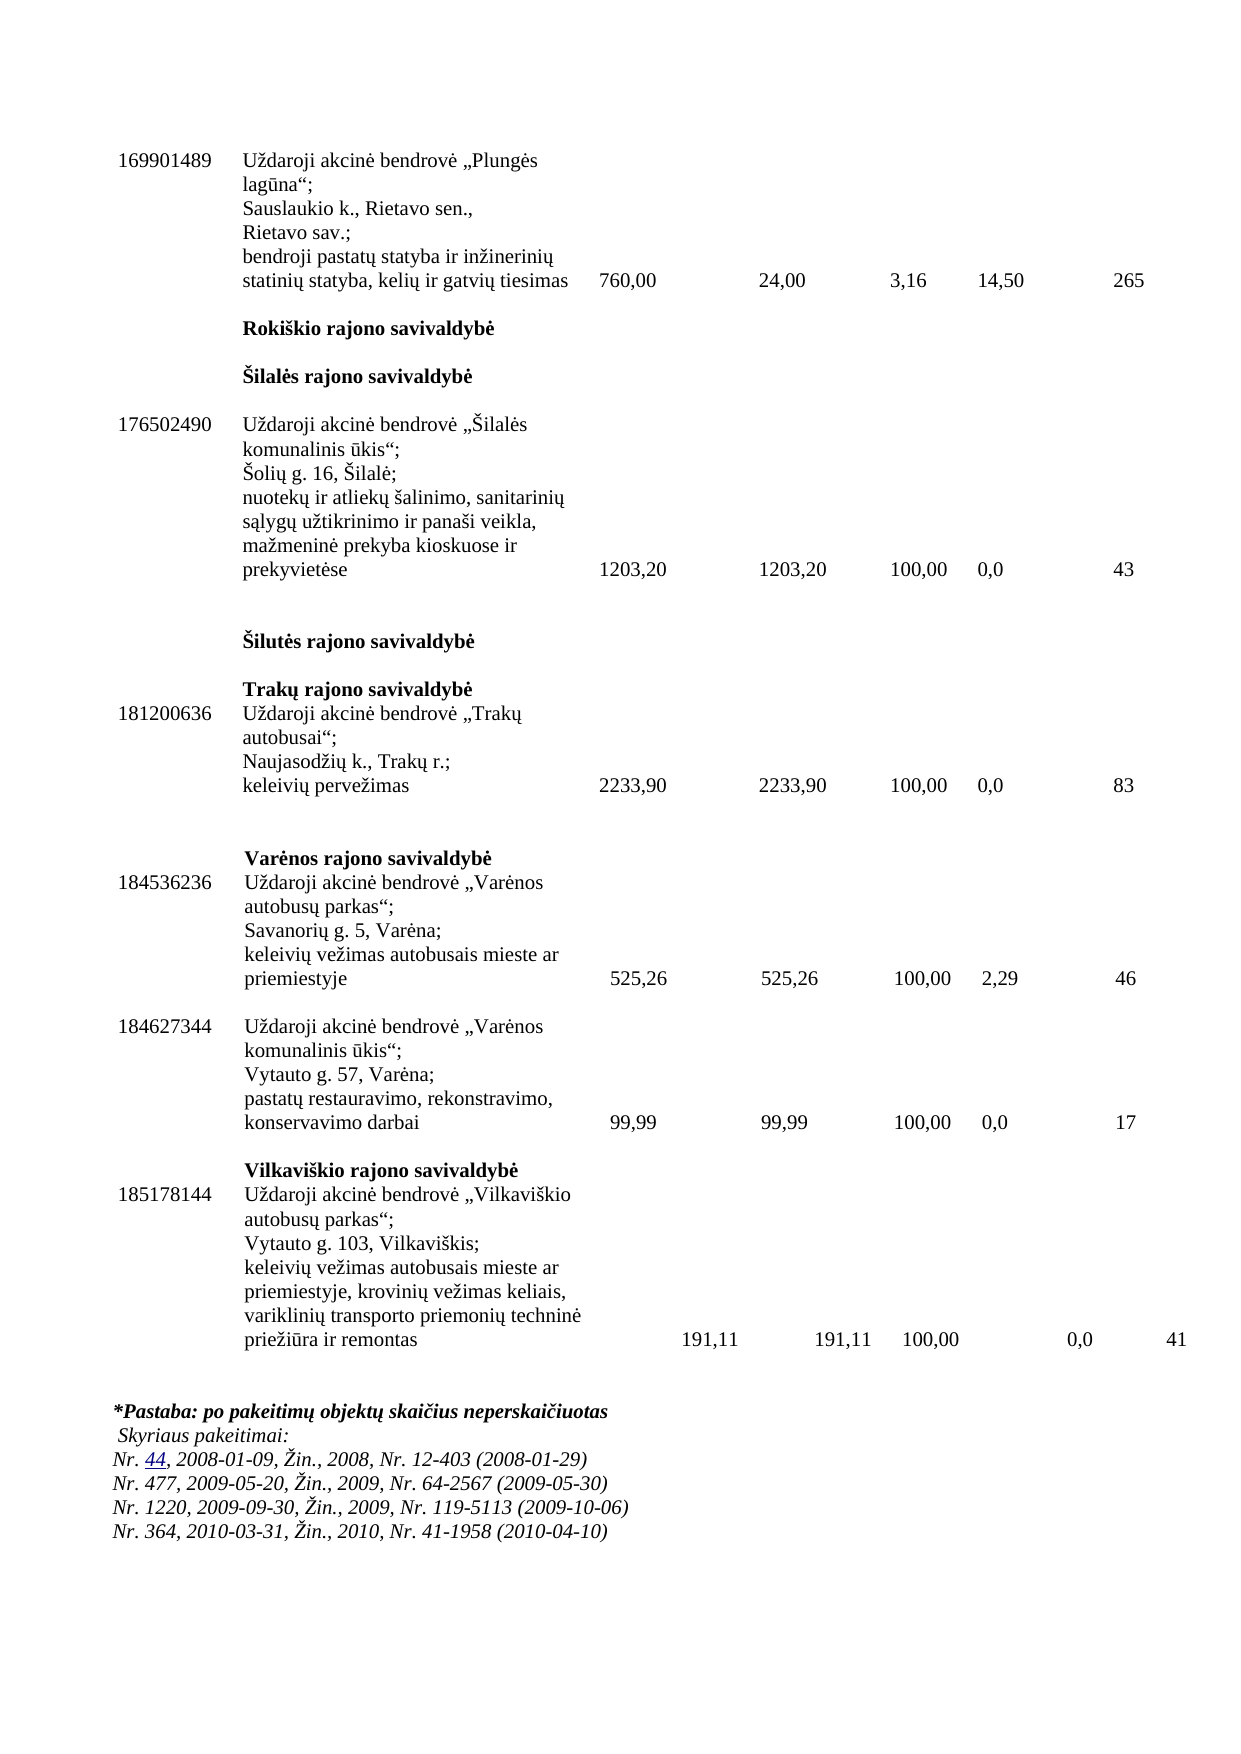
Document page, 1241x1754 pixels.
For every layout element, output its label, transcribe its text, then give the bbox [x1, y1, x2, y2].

table_cell [599, 1158, 749, 1182]
table_cell 83 [1102, 701, 1198, 797]
table_cell 46 [1104, 870, 1198, 990]
table_cell [101, 388, 1198, 412]
table_cell [750, 1134, 882, 1158]
table_cell [970, 1158, 1104, 1182]
table_cell [883, 1134, 970, 1158]
table_cell 43 [1102, 413, 1198, 581]
table_cell [101, 629, 231, 653]
table_cell 176502490 [101, 413, 231, 581]
table_cell 99,99 [599, 1014, 749, 1134]
table_cell 24,00 [748, 148, 879, 292]
table_cell [750, 1158, 882, 1182]
table_cell [101, 798, 1198, 821]
table_cell 2,29 [970, 870, 1104, 990]
table_cell 184627344 [101, 1014, 233, 1134]
table_cell [101, 1351, 1198, 1375]
table_header Varėnos rajono savivaldybė [233, 846, 1198, 869]
table_cell [101, 605, 1198, 629]
table_cell Uždaroji akcinė bendrovė „Varėnos komunalinis ūkis“; Vytauto g. 57, Varėna; pastatų restauravimo, rekonstravimo, konservavimo darbai [233, 1014, 598, 1134]
table_cell Šilalės rajono savivaldybė [231, 364, 1198, 388]
table_cell 100,00 [883, 870, 970, 990]
table_cell [101, 653, 1198, 677]
table_cell Uždaroji akcinė bendrovė „Vilkaviškio autobusų parkas“; Vytauto g. 103, Vilkaviškis; keleivių vežimas autobusais mieste ar priemiestyje, krovinių vežimas keliais, variklinių transporto priemonių techninė priežiūra ir remontas [233, 1183, 598, 1351]
table_cell 525,26 [599, 870, 749, 990]
table_cell Uždaroji akcinė bendrovė „Varėnos autobusų parkas“; Savanorių g. 5, Varėna; keleivių vežimas autobusais mieste ar priemiestyje [233, 870, 598, 990]
table_cell *Pastaba: po pakeitimų objektų skaičius neperskaičiuotas Skyriaus pakeitimai: Nr. 44, 2008-01-09, Žin., 2008, Nr. 12-403 (2008-01-29) Nr. 477, 2009-05-20, Žin., 2009, Nr. 64-2567 (2009-05-30) Nr. 1220, 2009-09-30, Žin., 2009, Nr. 119-5113 (2009-10-06) Nr. 364, 2010-03-31, Žin., 2010, Nr. 41-1958 (2010-04-10) [101, 1399, 1198, 1567]
table_cell 191,11 [599, 1183, 749, 1351]
table_cell Uždaroji akcinė bendrovė „Trakų autobusai“; Naujasodžių k., Trakų r.; keleivių pervežimas [231, 701, 588, 797]
table_cell 41 [1104, 1183, 1198, 1351]
table_cell 99,99 [750, 1014, 882, 1134]
table_cell [101, 340, 1198, 364]
table_cell 184536236 [101, 870, 233, 990]
table_header [101, 846, 233, 869]
table_cell 525,26 [750, 870, 882, 990]
table_cell 1203,20 [748, 413, 879, 581]
table_cell [101, 1158, 233, 1182]
table_cell 100,00 [883, 1183, 970, 1351]
table_cell [101, 677, 231, 701]
table_cell [101, 1134, 233, 1158]
table_cell Šilutės rajono savivaldybė [231, 629, 1198, 653]
table_cell 2233,90 [748, 701, 879, 797]
table_cell Rokiškio rajono savivaldybė [231, 316, 1198, 340]
table_cell 0,0 [966, 701, 1102, 797]
table_cell 3,16 [879, 148, 966, 292]
table_cell 100,00 [879, 701, 966, 797]
table_cell [883, 1158, 970, 1182]
table_cell 181200636 [101, 701, 231, 797]
table_cell [101, 1375, 1198, 1399]
table_cell 0,0 [970, 1014, 1104, 1134]
table_cell Trakų rajono savivaldybė [231, 677, 1198, 701]
table_cell [233, 1134, 598, 1158]
table_cell [599, 1134, 749, 1158]
table_cell 185178144 [101, 1183, 233, 1351]
table_cell [101, 316, 231, 340]
table_cell Uždaroji akcinė bendrovė „Šilalės komunalinis ūkis“; Šolių g. 16, Šilalė; nuotekų ir atliekų šalinimo, sanitarinių sąlygų užtikrinimo ir panaši veikla, mažmeninė prekyba kioskuose ir prekyvietėse [231, 413, 588, 581]
table_cell [101, 990, 1198, 1014]
table_cell 17 [1104, 1014, 1198, 1134]
table_cell 100,00 [883, 1014, 970, 1134]
table_cell [1104, 1134, 1198, 1158]
table_cell [101, 581, 1198, 605]
table_cell 14,50 [966, 148, 1102, 292]
table_cell [101, 364, 231, 388]
table_cell 169901489 [101, 148, 231, 292]
table_cell Vilkaviškio rajono savivaldybė [233, 1158, 598, 1182]
table_cell 2233,90 [588, 701, 747, 797]
table_cell 265 [1102, 148, 1198, 292]
table_cell 1203,20 [588, 413, 747, 581]
table_cell 191,11 [750, 1183, 882, 1351]
table_cell [101, 292, 1198, 316]
table_cell 100,00 [879, 413, 966, 581]
table_cell [1104, 1158, 1198, 1182]
table_cell [970, 1134, 1104, 1158]
table_cell Uždaroji akcinė bendrovė „Plungės lagūna“; Sauslaukio k., Rietavo sen., Rietavo sav.; bendroji pastatų statyba ir inžinerinių statinių statyba, kelių ir gatvių tiesimas [231, 148, 588, 292]
table_cell 0,0 [966, 413, 1102, 581]
table_cell 760,00 [588, 148, 747, 292]
table_cell 0,0 [970, 1183, 1104, 1351]
